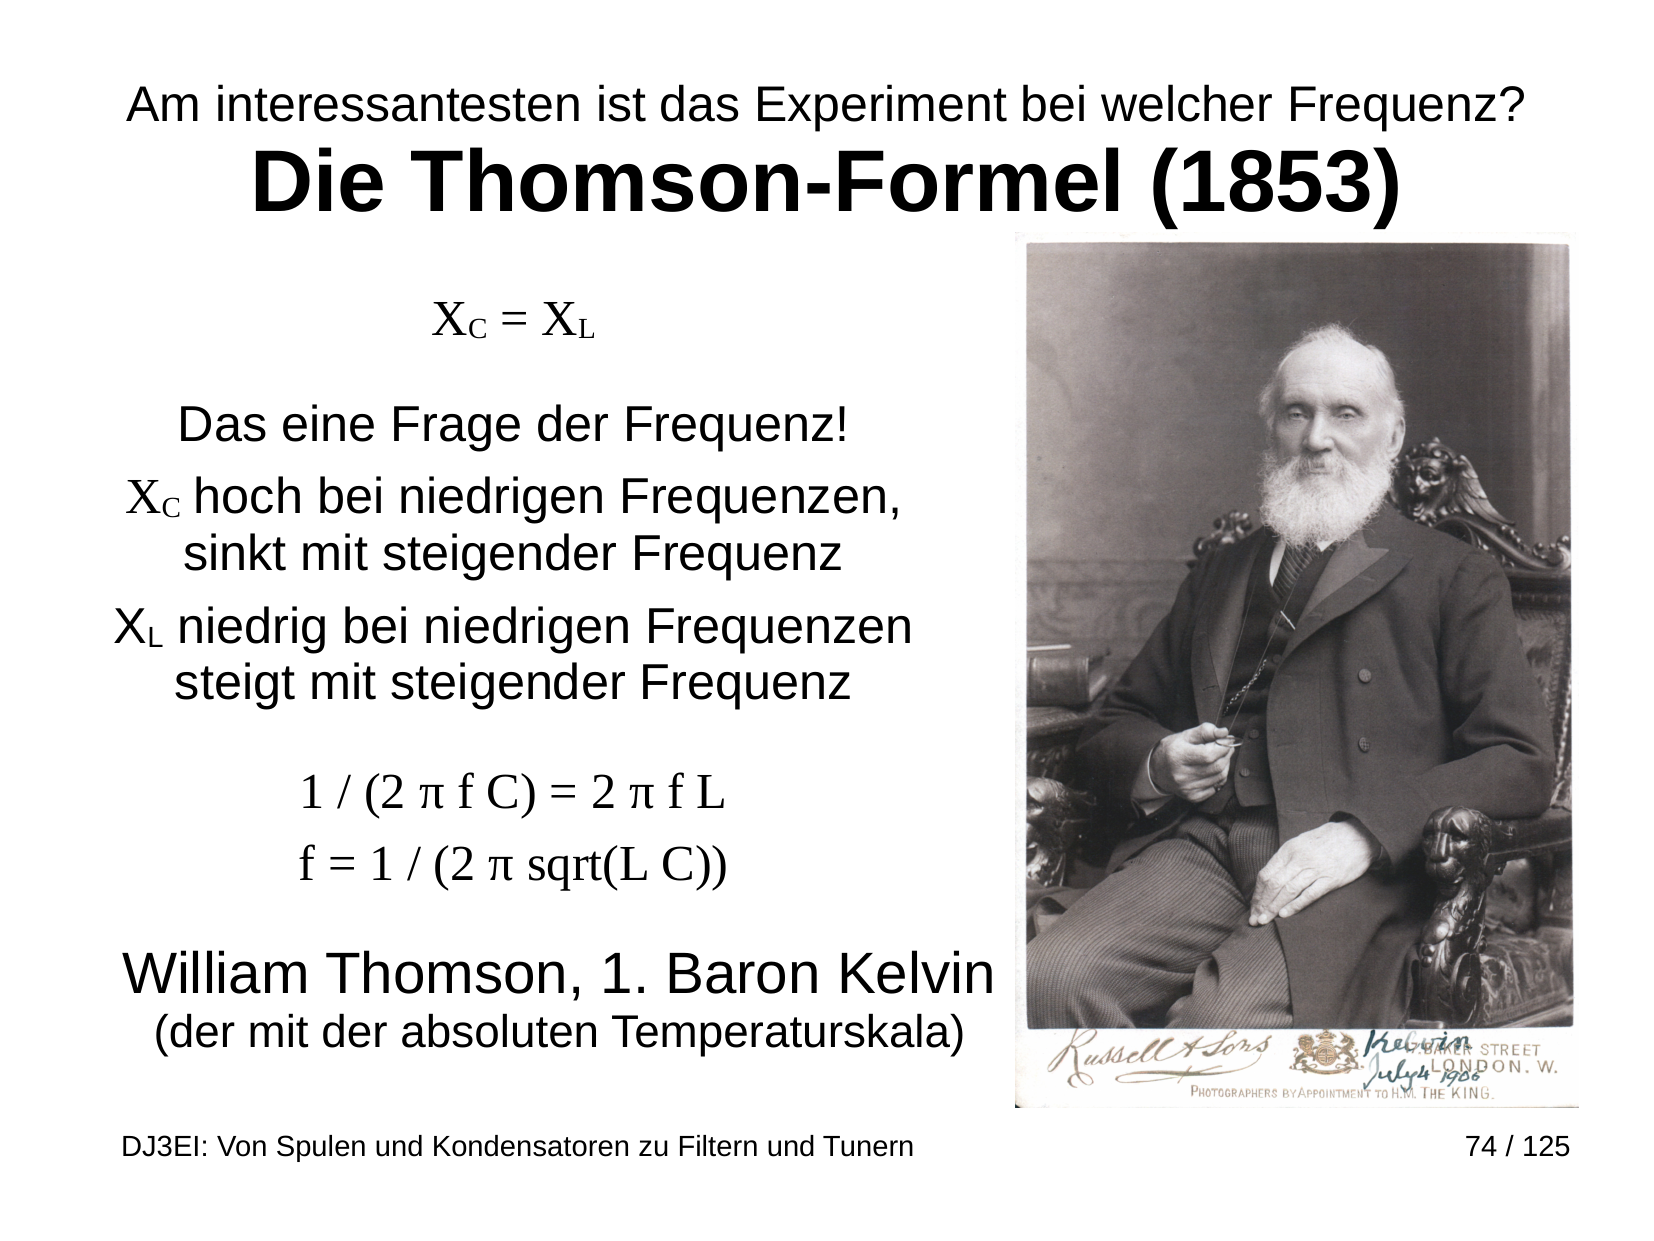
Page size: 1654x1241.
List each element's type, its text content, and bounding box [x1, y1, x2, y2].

list XC = XL Das eine Frage der Frequenz! XC hoch bei niedrigen Frequenzen, sinkt mit steigender Frequenz XL niedrig bei niedrigen Frequenzen steigt mit steigender Frequenz 1 / (2 π f C) = 2 π f L f = 1 / (2 π sqrt(L C)) [82, 290, 945, 898]
picture [1015, 232, 1579, 1108]
text_box William Thomson, 1. Baron Kelvin (der mit der absoluten Temperaturskala) [106, 933, 1013, 1087]
title Am interessantesten ist das Experiment bei welcher Frequenz? Die Thomson-Formel (1853) [82, 49, 1571, 257]
